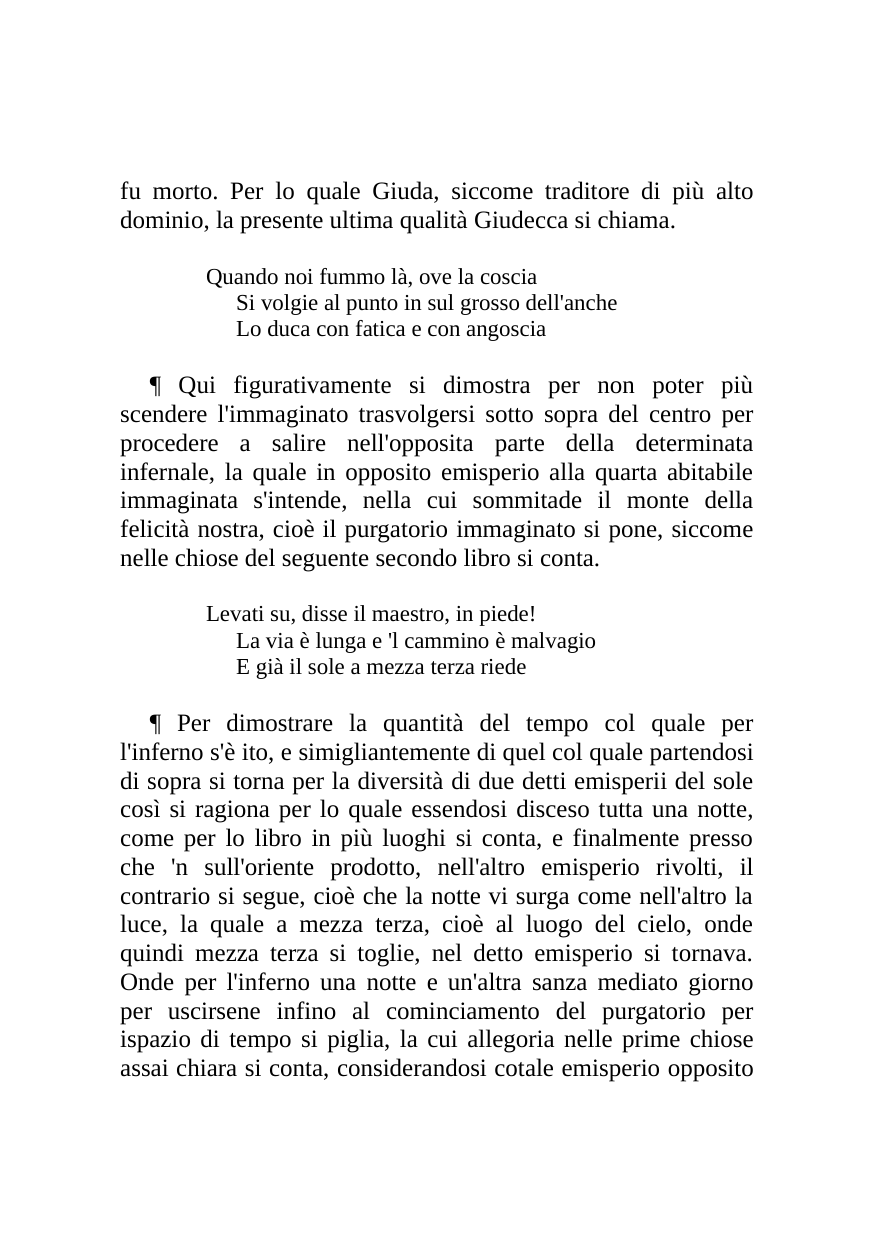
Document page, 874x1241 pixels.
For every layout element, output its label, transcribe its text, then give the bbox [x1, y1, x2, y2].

text Levati su, disse il maestro, in piede! [176, 601, 754, 627]
text Lo duca con fatica e con angoscia [195, 315, 754, 342]
text La via è lunga e 'l cammino è malvagio [195, 627, 754, 653]
text ¶ Per dimostrare la quantità del tempo col quale per l'inferno s'è ito, e simigliantemente di quel col quale partendosi di sopra si torna per la diversità di due detti emisperii del sole così si ragiona per lo quale essendosi disceso tutta una notte, come per lo libro in più luoghi si conta, e finalmente presso che 'n sull'oriente prodotto, nell'altro emisperio rivolti, il contrario si segue, cioè che la notte vi surga come nell'altro la luce, la quale a mezza terza, cioè al luogo del cielo, onde quindi mezza terza si toglie, nel detto emisperio si tornava. Onde per l'inferno una notte e un'altra sanza mediato giorno per uscirsene infino al cominciamento del purgatorio per ispazio di tempo si piglia, la cui allegoria nelle prime chiose assai chiara si conta, considerandosi cotale emisperio opposito [120, 708, 754, 1082]
text ¶ Qui figurativamente si dimostra per non poter più scendere l'immaginato trasvolgersi sotto sopra del centro per procedere a salire nell'opposita parte della determinata infernale, la quale in opposito emisperio alla quarta abitabile immaginata s'intende, nella cui sommitade il monte della felicità nostra, cioè il purgatorio immaginato si pone, siccome nelle chiose del seguente secondo libro si conta. [120, 371, 754, 572]
text Si volgie al punto in sul grosso dell'anche [195, 289, 754, 315]
text fu morto. Per lo quale Giuda, siccome traditore di più alto dominio, la presente ultima qualità Giudecca si chiama. [120, 176, 754, 234]
text E già il sole a mezza terza riede [195, 653, 754, 679]
text Quando noi fummo là, ove la coscia [176, 263, 754, 289]
